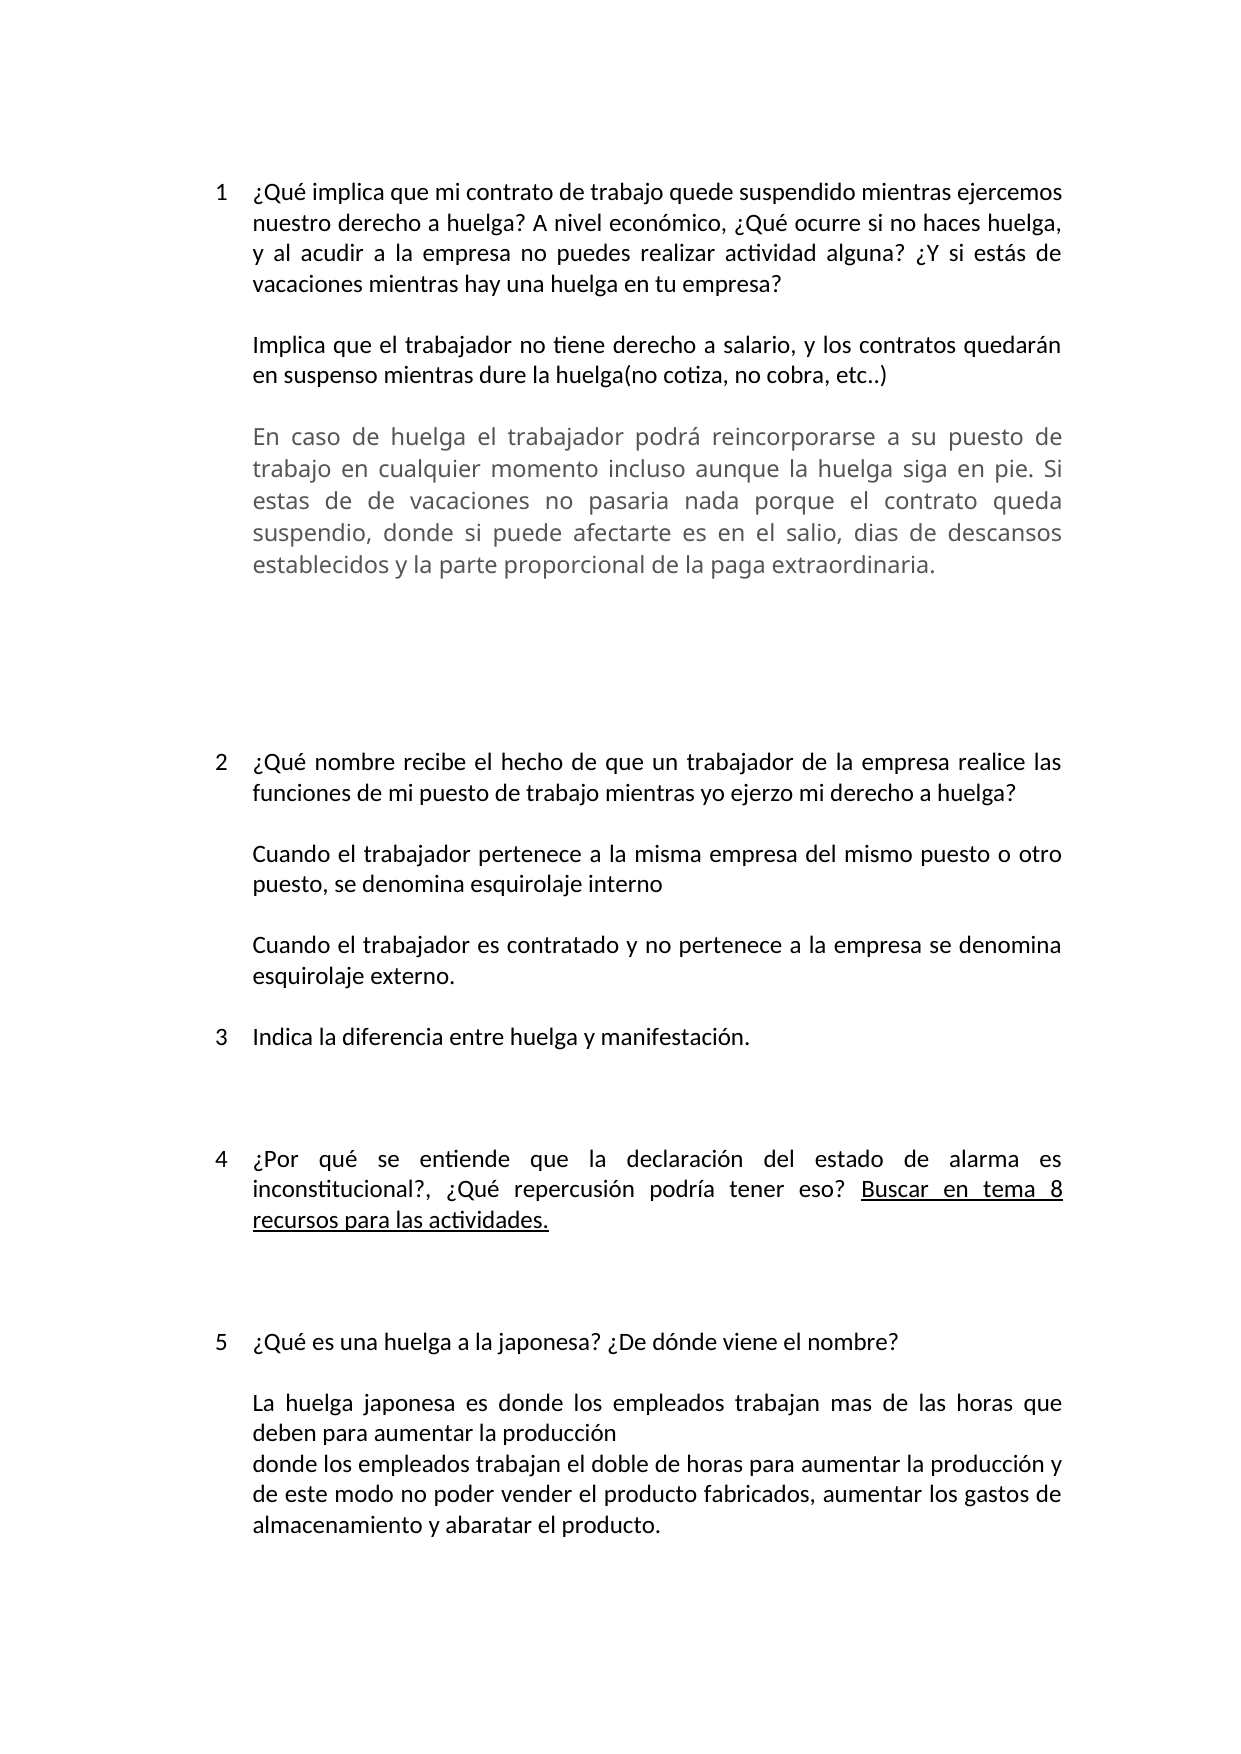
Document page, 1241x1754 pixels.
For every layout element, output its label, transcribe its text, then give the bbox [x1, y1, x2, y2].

list Indica la diferencia entre huelga y manifestación. [215, 1021, 1063, 1051]
list ¿Qué es una huelga a la japonesa? ¿De dónde viene el nombre? [215, 1326, 1063, 1357]
list Cuando el trabajador pertenece a la misma empresa del mismo puesto o otro puesto, se denomina esquirolaje interno [252, 838, 1063, 899]
list Cuando el trabajador es contratado y no pertenece a la empresa se denomina esquirolaje externo. [252, 929, 1063, 990]
list donde los empleados trabajan el doble de horas para aumentar la producción y de este modo no poder vender el producto fabricados, aumentar los gastos de almacenamiento y abaratar el producto. [252, 1448, 1063, 1540]
list La huelga japonesa es donde los empleados trabajan mas de las horas que deben para aumentar la producción [252, 1387, 1063, 1448]
list En caso de huelga el trabajador podrá reincorporarse a su puesto de trabajo en cualquier momento incluso aunque la huelga siga en pie. Si estas de de vacaciones no pasaria nada porque el contrato queda suspendio, donde si puede afectarte es en el salio, dias de descansos establecidos y la parte proporcional de la paga extraordinaria. [252, 421, 1063, 580]
list ¿Qué nombre recibe el hecho de que un trabajador de la empresa realice las funciones de mi puesto de trabajo mientras yo ejerzo mi derecho a huelga? [215, 746, 1063, 807]
list Implica que el trabajador no tiene derecho a salario, y los contratos quedarán en suspenso mientras dure la huelga(no cotiza, no cobra, etc..) [252, 329, 1063, 390]
list ¿Qué implica que mi contrato de trabajo quede suspendido mientras ejercemos nuestro derecho a huelga? A nivel económico, ¿Qué ocurre si no haces huelga, y al acudir a la empresa no puedes realizar actividad alguna? ¿Y si estás de vacaciones mientras hay una huelga en tu empresa? [215, 176, 1063, 298]
list ¿Por qué se entiende que la declaración del estado de alarma es inconstitucional?, ¿Qué repercusión podría tener eso? Buscar en tema 8 recursos para las actividades. [215, 1143, 1063, 1234]
